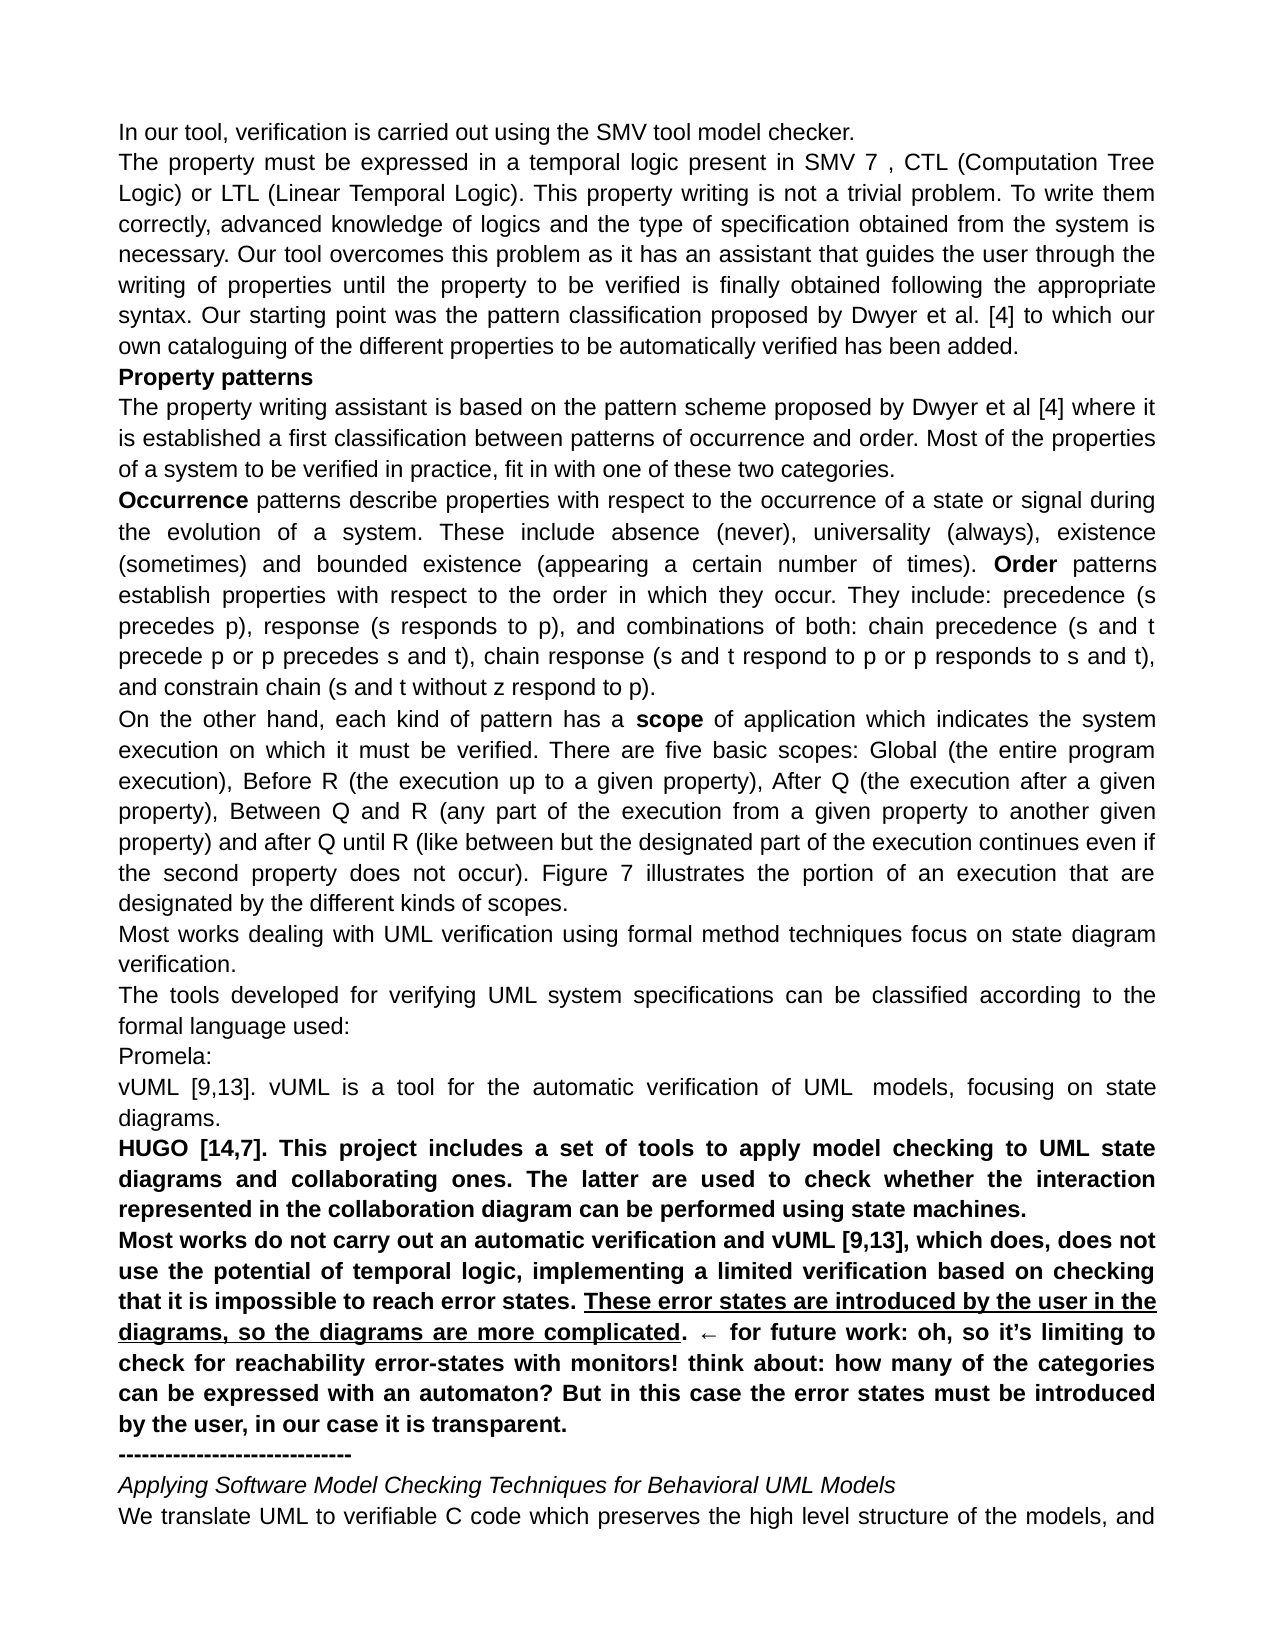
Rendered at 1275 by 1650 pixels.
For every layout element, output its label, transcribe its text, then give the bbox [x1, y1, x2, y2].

text The tools developed for verifying UML system specifications can be classified according to the formal language used: [118, 981, 1157, 1039]
text In our tool, verification is carried out using the SMV tool model checker. [118, 118, 1157, 145]
text vUML [9,13]. vUML is a tool for the automatic verification of UML models, focusing on state diagrams. [118, 1073, 1157, 1131]
text Most works dealing with UML verification using formal method techniques focus on state diagram verification. [118, 920, 1157, 978]
text Applying Software Model Checking Techniques for Behavioral UML Models [118, 1471, 1157, 1498]
text Promela: [118, 1043, 1157, 1069]
text Occurrence patterns describe properties with respect to the occurrence of a state or signal during the evolution of a system. These include absence (never), universality (always), existence (sometimes) and bounded existence (appearing a certain number of times). Order patterns establish properties with respect to the order in which they occur. They include: precedence (s precedes p), response (s responds to p), and combinations of both: chain precedence (s and t precede p or p precedes s and t), chain response (s and t respond to p or p responds to s and t), and constrain chain (s and t without z respond to p). [118, 486, 1157, 700]
text Property patterns [118, 363, 1157, 390]
text On the other hand, each kind of pattern has a scope of application which indicates the system execution on which it must be verified. There are five basic scopes: Global (the entire program execution), Before R (the execution up to a given property), After Q (the execution after a given property), Between Q and R (any part of the execution from a given property to another given property) and after Q until R (like between but the designated part of the execution continues even if the second property does not occur). Figure 7 illustrates the portion of an execution that are designated by the different kinds of scopes. [118, 704, 1157, 916]
text ------------------------------ [118, 1441, 1157, 1468]
text The property must be expressed in a temporal logic present in SMV 7 , CTL (Computation Tree Logic) or LTL (Linear Temporal Logic). This property writing is not a trivial problem. To write them correctly, advanced knowledge of logics and the type of specification obtained from the system is necessary. Our tool overcomes this problem as it has an assistant that guides the user through the writing of properties until the property to be verified is finally obtained following the appropriate syntax. Our starting point was the pattern classification proposed by Dwyer et al. [4] to which our own cataloguing of the different properties to be automatically verified has been added. [118, 149, 1157, 359]
text Most works do not carry out an automatic verification and vUML [9,13], which does, does not use the potential of temporal logic, implementing a limited verification based on checking that it is impossible to reach error states. These error states are introduced by the user in the diagrams, so the diagrams are more complicated. ← for future work: oh, so it’s limiting to check for reachability error-states with monitors! think about: how many of the categories can be expressed with an automaton? But in this case the error states must be introduced by the user, in our case it is transparent. [118, 1226, 1157, 1437]
text The property writing assistant is based on the pattern scheme proposed by Dwyer et al [4] where it is established a first classification between patterns of occurrence and order. Most of the properties of a system to be verified in practice, fit in with one of these two categories. [118, 394, 1157, 482]
text HUGO [14,7]. This project includes a set of tools to apply model checking to UML state diagrams and collaborating ones. The latter are used to check whether the interaction represented in the collaboration diagram can be performed using state machines. [118, 1134, 1157, 1223]
text We translate UML to verifiable C code which preserves the high level structure of the models, and [118, 1502, 1157, 1529]
